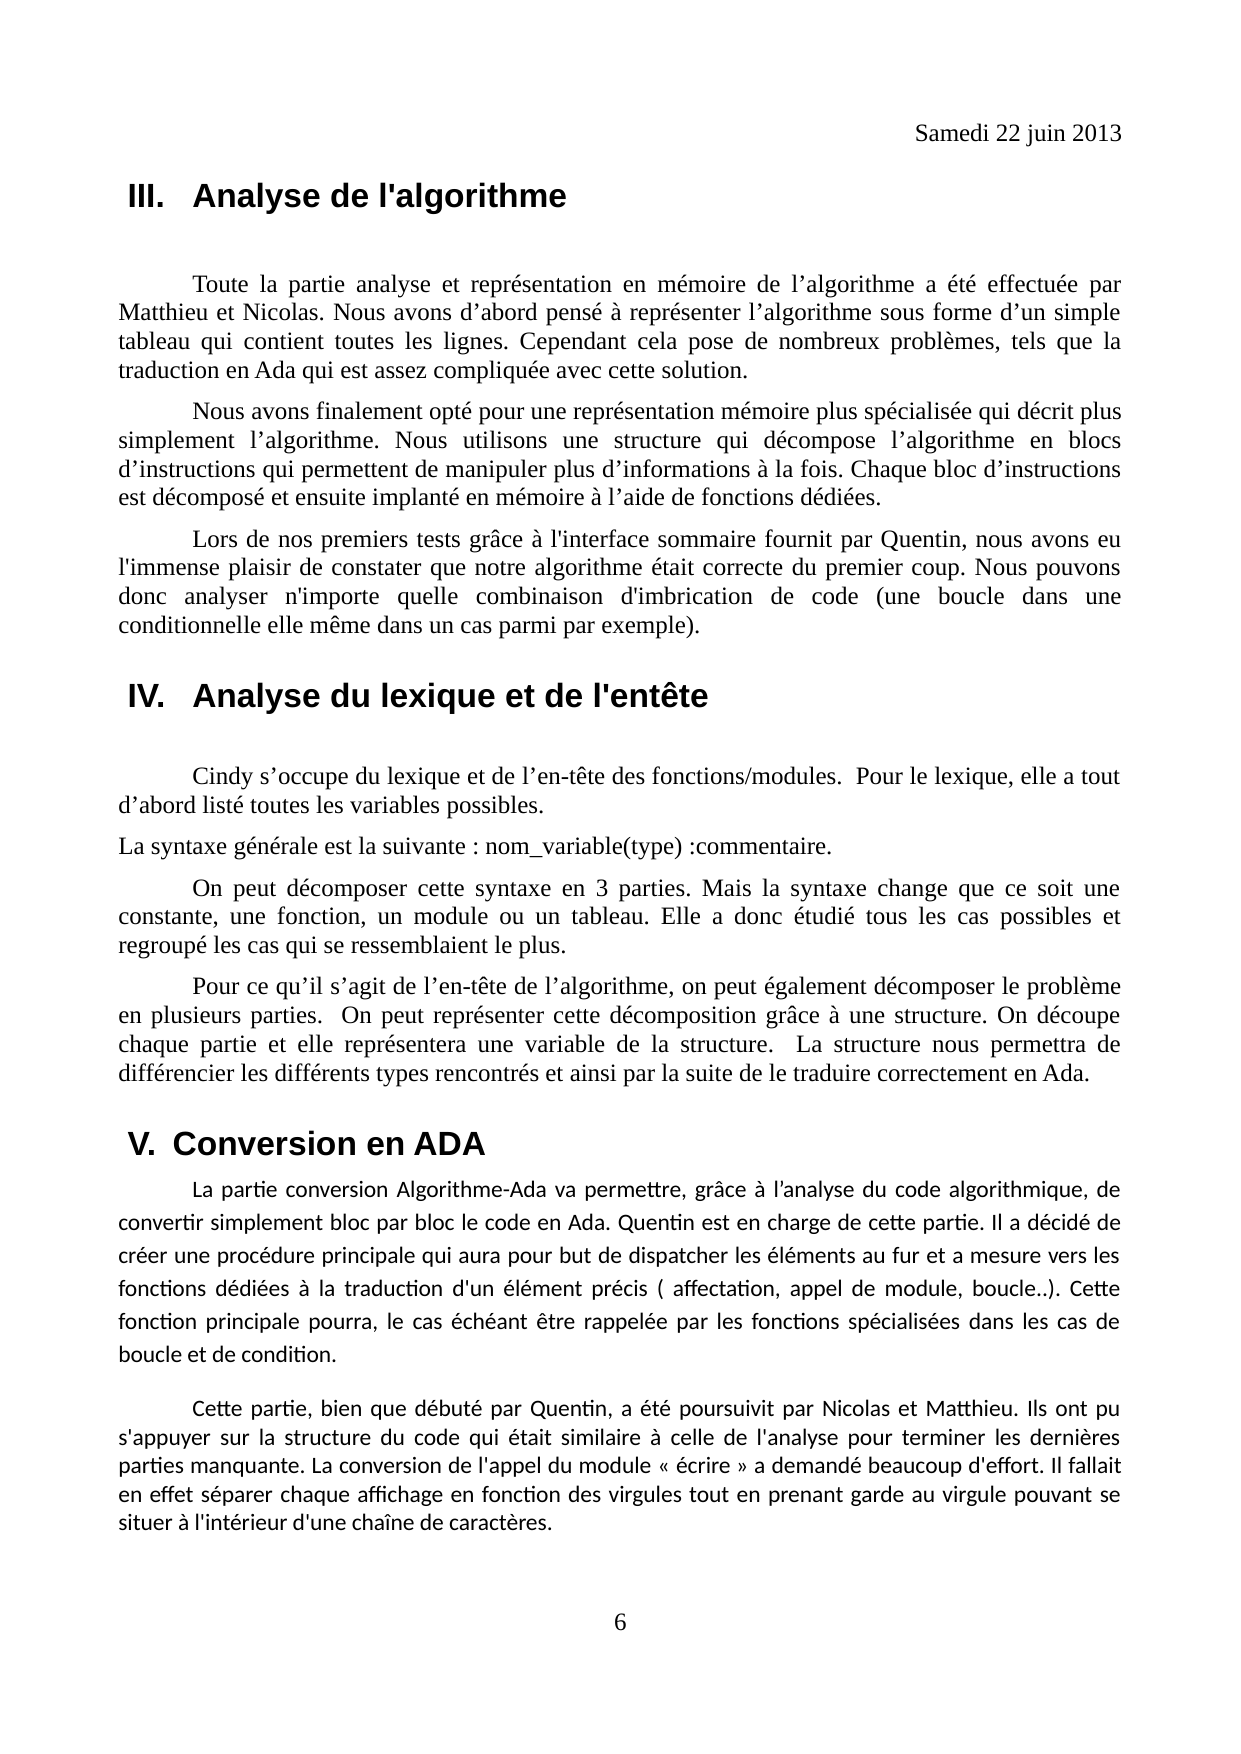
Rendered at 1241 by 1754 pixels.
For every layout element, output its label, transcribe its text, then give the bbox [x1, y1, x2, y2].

text Toute la partie analyse et représentation en mémoire de l’algorithme a été effectuée par Matthieu et Nicolas. Nous avons d’abord pensé à représenter l’algorithme sous forme d’un simple tableau qui contient toutes les lignes. Cependant cela pose de nombreux problèmes, tels que la traduction en Ada qui est assez compliquée avec cette solution. [118, 269, 1122, 384]
text La partie conversion Algorithme-Ada va permettre, grâce à l’analyse du code algorithmique, de convertir simplement bloc par bloc le code en Ada. Quentin est en charge de cette partie. Il a décidé de créer une procédure principale qui aura pour but de dispatcher les éléments au fur et a mesure vers les fonctions dédiées à la traduction d'un élément précis ( affectation, appel de module, boucle..). Cette fonction principale pourra, le cas échéant être rappelée par les fonctions spécialisées dans les cas de boucle et de condition. [118, 1175, 1122, 1368]
text Nous avons finalement opté pour une représentation mémoire plus spécialisée qui décrit plus simplement l’algorithme. Nous utilisons une structure qui décompose l’algorithme en blocs d’instructions qui permettent de manipuler plus d’informations à la fois. Chaque bloc d’instructions est décomposé et ensuite implanté en mémoire à l’aide de fonctions dédiées. [118, 396, 1122, 511]
text Cette partie, bien que débuté par Quentin, a été poursuivit par Nicolas et Matthieu. Ils ont pu s'appuyer sur la structure du code qui était similaire à celle de l'analyse pour terminer les dernières parties manquante. La conversion de l'appel du module « écrire » a demandé beaucoup d'effort. Il fallait en effet séparer chaque affichage en fonction des virgules tout en prenant garde au virgule pouvant se situer à l'intérieur d'une chaîne de caractères. [118, 1393, 1122, 1537]
text On peut décomposer cette syntaxe en 3 parties. Mais la syntaxe change que ce soit une constante, une fonction, un module ou un tableau. Elle a donc étudié tous les cas possibles et regroupé les cas qui se ressemblaient le plus. [118, 873, 1122, 959]
text La syntaxe générale est la suivante : nom_variable(type) :commentaire. [118, 831, 1122, 860]
subtitle Analyse de l'algorithme [118, 176, 1122, 215]
text Lors de nos premiers tests grâce à l'interface sommaire fournit par Quentin, nous avons eu l'immense plaisir de constater que notre algorithme était correcte du premier coup. Nous pouvons donc analyser n'importe quelle combinaison d'imbrication de code (une boucle dans une conditionnelle elle même dans un cas parmi par exemple). [118, 524, 1122, 639]
subtitle Analyse du lexique et de l'entête [118, 676, 1122, 715]
subtitle Conversion en ADA [118, 1124, 1122, 1163]
text Cindy s’occupe du lexique et de l’en-tête des fonctions/modules. Pour le lexique, elle a tout d’abord listé toutes les variables possibles. [118, 761, 1122, 819]
text Pour ce qu’il s’agit de l’en-tête de l’algorithme, on peut également décomposer le problème en plusieurs parties. On peut représenter cette décomposition grâce à une structure. On découpe chaque partie et elle représentera une variable de la structure. La structure nous permettra de différencier les différents types rencontrés et ainsi par la suite de le traduire correctement en Ada. [118, 971, 1122, 1086]
